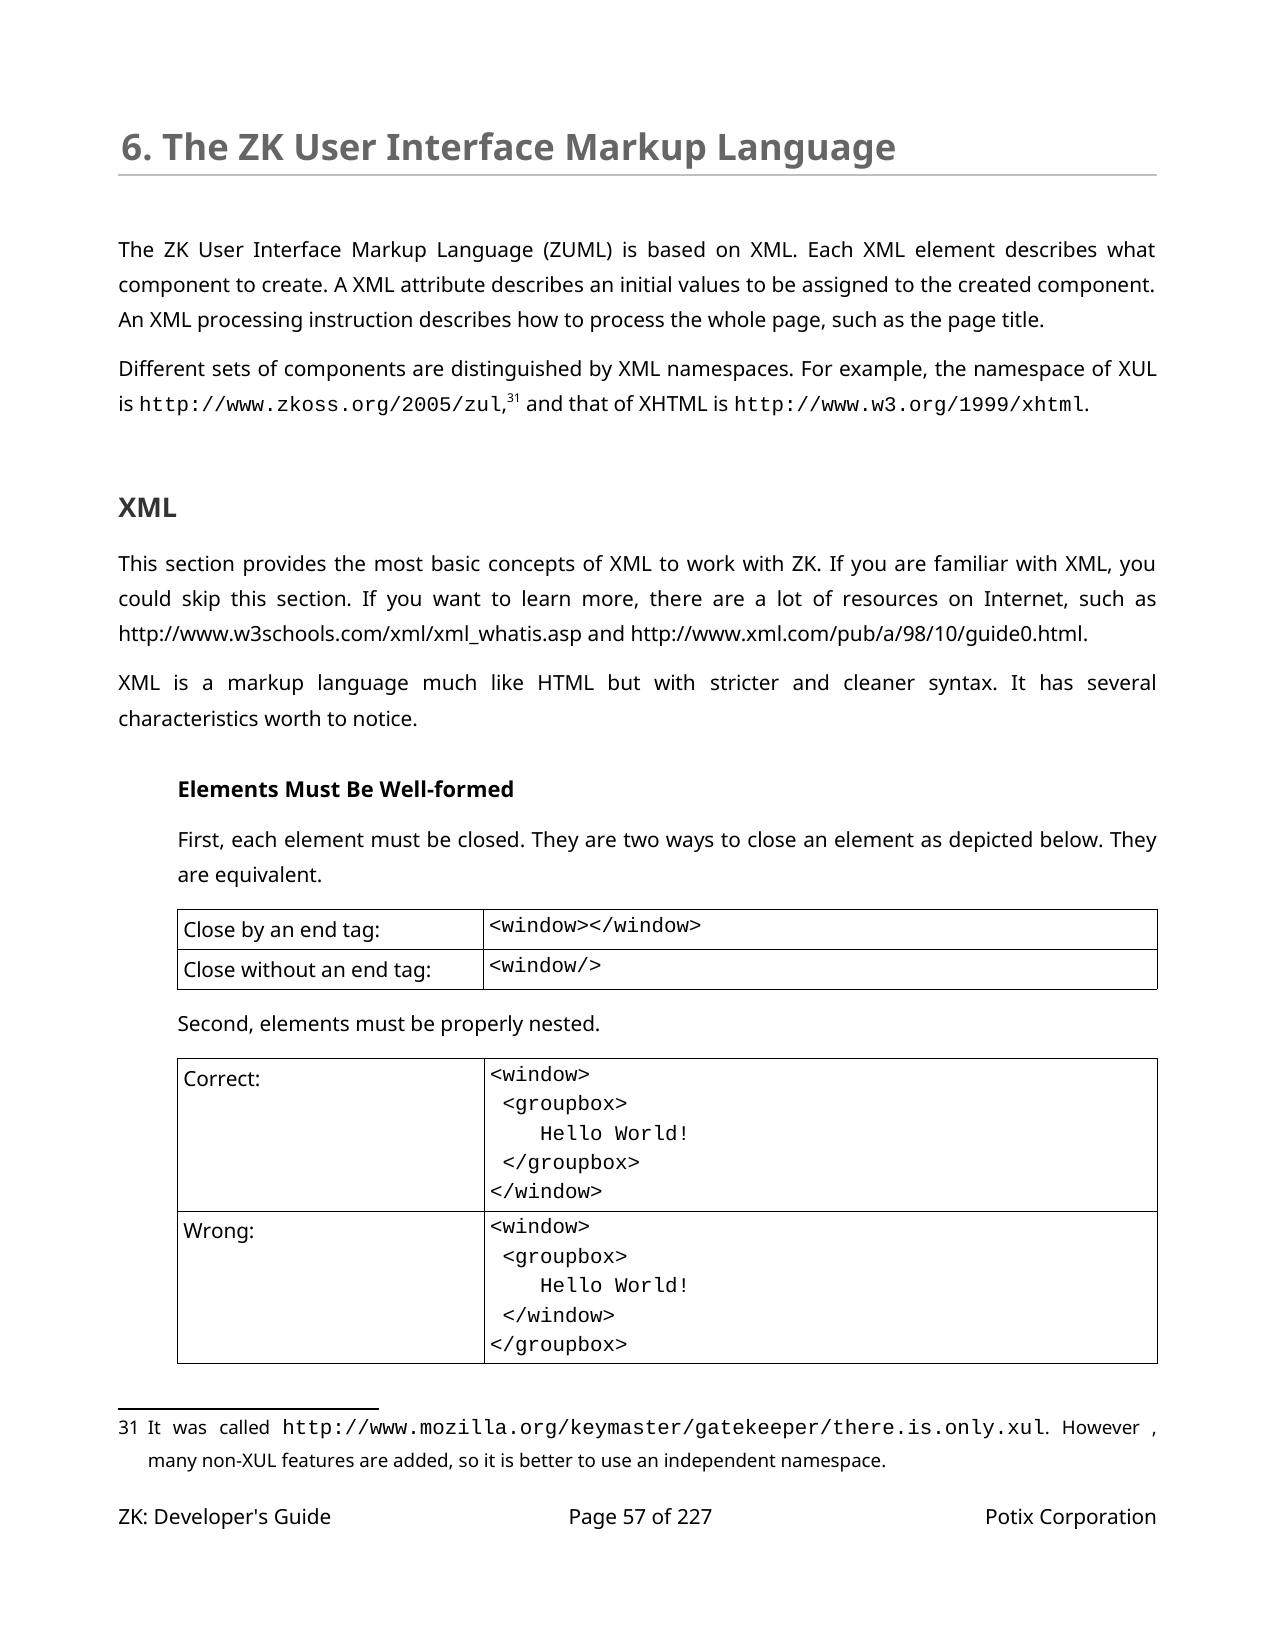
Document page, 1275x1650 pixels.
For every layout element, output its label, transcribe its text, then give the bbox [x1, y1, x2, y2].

table_header <window> <groupbox> Hello World! </groupbox> </window> [485, 1059, 1157, 1211]
table_header <window></window> [484, 910, 1157, 949]
table_cell Close without an end tag: [178, 950, 483, 989]
table_header Correct: [178, 1059, 484, 1211]
text The ZK User Interface Markup Language (ZUML) is based on XML. Each XML element describes what component to create. A XML attribute describes an initial values to be assigned to the created component. An XML processing instruction describes how to process the whole page, such as the page title. [118, 235, 1157, 333]
table_cell <window/> [484, 950, 1157, 989]
subtitle Elements Must Be Well-formed [177, 774, 1157, 804]
text Different sets of components are distinguished by XML namespaces. For example, the namespace of XUL is http://www.zkoss.org/2005/zul, and that of XHTML is http://www.w3.org/1999/xhtml. [118, 354, 1157, 418]
text First, each element must be closed. They are two ways to close an element as depicted below. They are equivalent. [177, 825, 1157, 888]
text Second, elements must be properly nested. [177, 1009, 1157, 1038]
text It was called http://www.mozilla.org/keymaster/gatekeeper/there.is.only.xul. However , many non-XUL features are added, so it is better to use an independent namespace. [118, 1415, 1157, 1473]
table_cell Wrong: [178, 1212, 484, 1363]
table_cell <window> <groupbox> Hello World! </window> </groupbox> [485, 1212, 1157, 1363]
text XML is a markup language much like HTML but with stricter and cleaner syntax. It has several characteristics worth to notice. [118, 668, 1157, 732]
table_header Close by an end tag: [178, 910, 483, 949]
subtitle 6. The ZK User Interface Markup Language [118, 118, 1157, 174]
text This section provides the most basic concepts of XML to work with ZK. If you are familiar with XML, you could skip this section. If you want to learn more, there are a lot of resources on Internet, such as http://www.w3schools.com/xml/xml_whatis.asp and http://www.xml.com/pub/a/98/10/guide0.html. [118, 549, 1157, 648]
subtitle XML [118, 489, 1157, 526]
